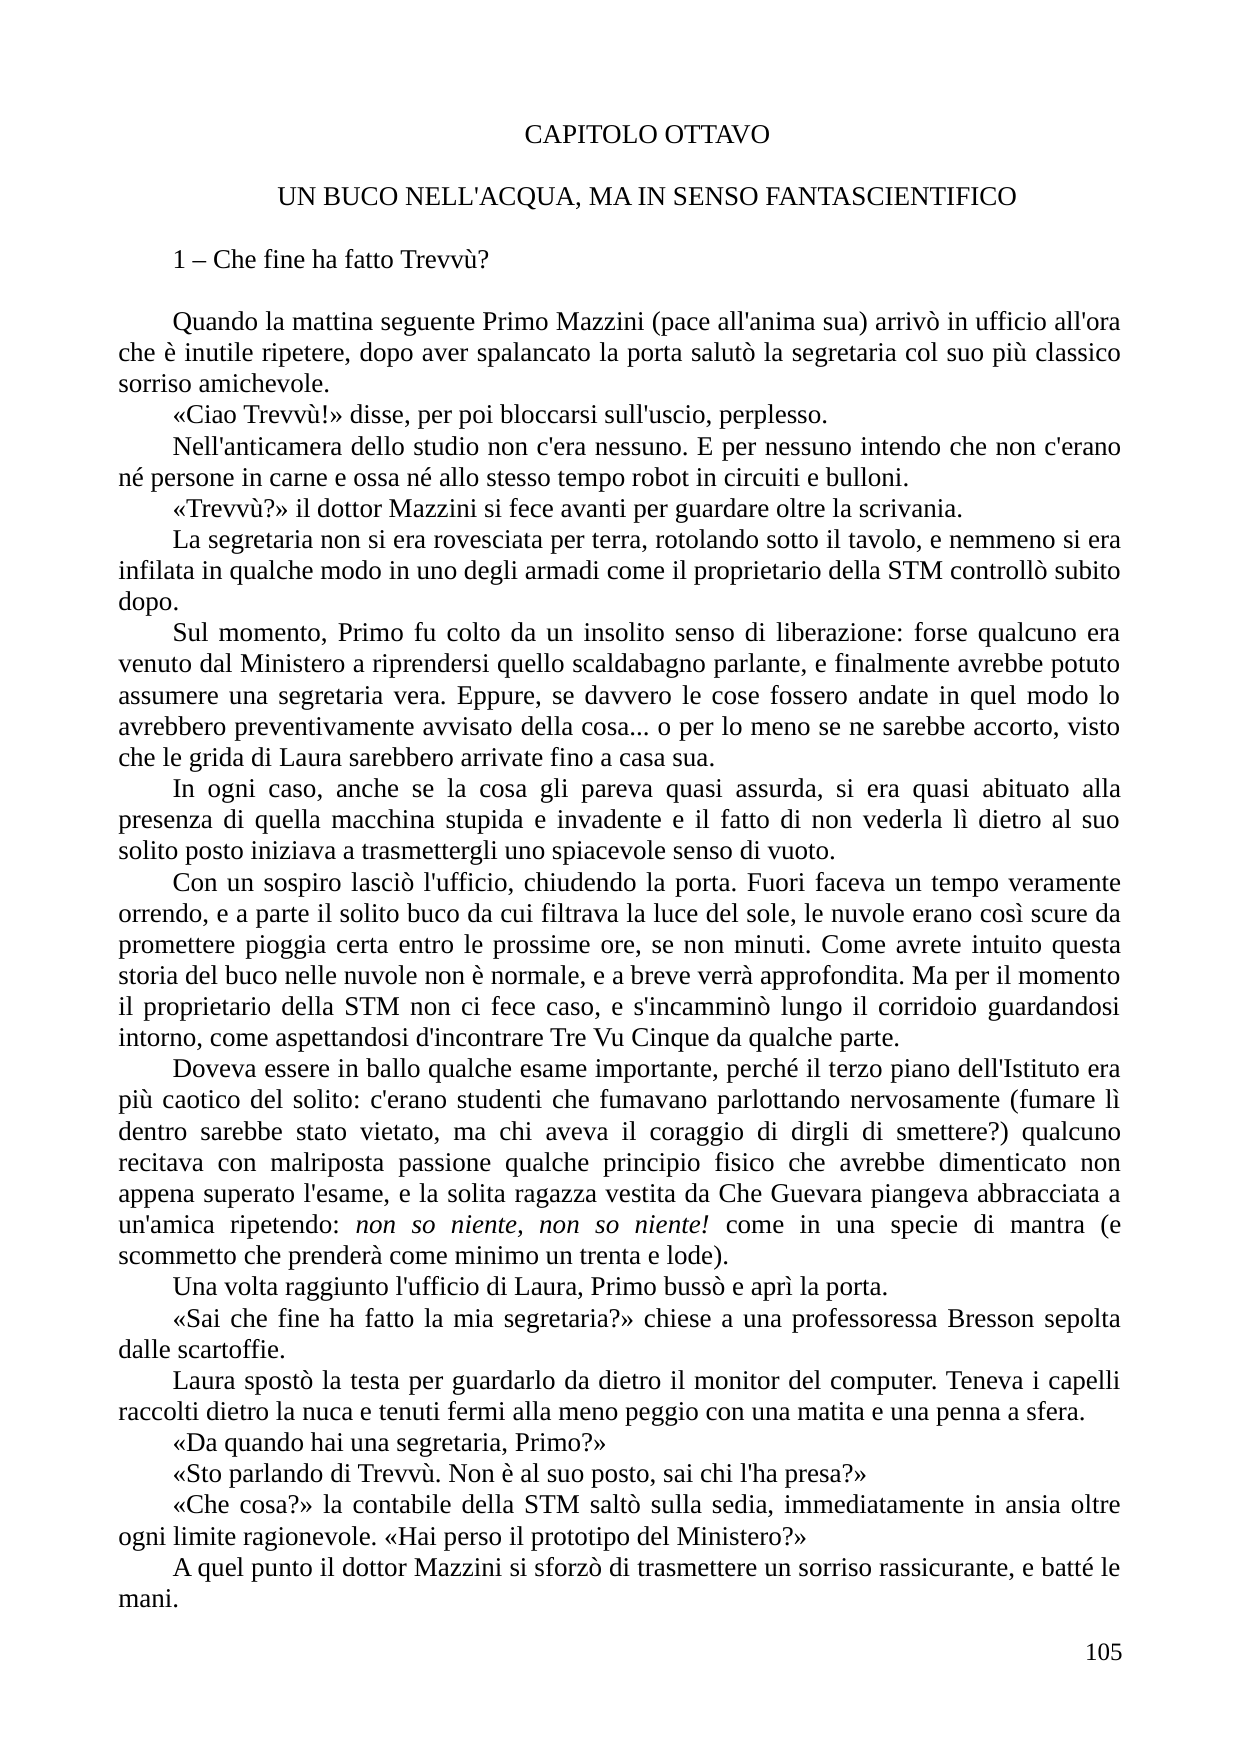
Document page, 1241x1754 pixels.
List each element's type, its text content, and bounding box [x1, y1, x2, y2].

text «Trevvù?» il dottor Mazzini si fece avanti per guardare oltre la scrivania. [118, 492, 1122, 523]
text Una volta raggiunto l'ufficio di Laura, Primo bussò e aprì la porta. [118, 1271, 1122, 1302]
text «Da quando hai una segretaria, Primo?» [118, 1426, 1122, 1457]
text Con un sospiro lasciò l'ufficio, chiudendo la porta. Fuori faceva un tempo veramente orrendo, e a parte il solito buco da cui filtrava la luce del sole, le nuvole erano così scure da promettere pioggia certa entro le prossime ore, se non minuti. Come avrete intuito questa storia del buco nelle nuvole non è normale, e a breve verrà approfondita. Ma per il momento il proprietario della STM non ci fece caso, e s'incamminò lungo il corridoio guardandosi intorno, come aspettandosi d'incontrare Tre Vu Cinque da qualche parte. [118, 866, 1122, 1052]
text Laura spostò la testa per guardarlo da dietro il monitor del computer. Teneva i capelli raccolti dietro la nuca e tenuti fermi alla meno peggio con una matita e una penna a sfera. [118, 1364, 1122, 1426]
text «Ciao Trevvù!» disse, per poi bloccarsi sull'uscio, perplesso. [118, 398, 1122, 429]
text A quel punto il dottor Mazzini si sforzò di trasmettere un sorriso rassicurante, e batté le mani. [118, 1551, 1122, 1613]
text Nell'anticamera dello studio non c'era nessuno. E per nessuno intendo che non c'erano né persone in carne e ossa né allo stesso tempo robot in circuiti e bulloni. [118, 429, 1122, 492]
text UN BUCO NELL'ACQUA, MA IN SENSO FANTASCIENTIFICO [118, 180, 1122, 212]
text «Sai che fine ha fatto la mia segretaria?» chiese a una professoressa Bresson sepolta dalle scartoffie. [118, 1302, 1122, 1364]
text La segretaria non si era rovesciata per terra, rotolando sotto il tavolo, e nemmeno si era infilata in qualche modo in uno degli armadi come il proprietario della STM controllò subito dopo. [118, 523, 1122, 616]
text CAPITOLO OTTAVO [118, 118, 1122, 149]
text «Sto parlando di Trevvù. Non è al suo posto, sai chi l'ha presa?» [118, 1457, 1122, 1488]
text Quando la mattina seguente Primo Mazzini (pace all'anima sua) arrivò in ufficio all'ora che è inutile ripetere, dopo aver spalancato la porta salutò la segretaria col suo più classico sorriso amichevole. [118, 305, 1122, 398]
text «Che cosa?» la contabile della STM saltò sulla sedia, immediatamente in ansia oltre ogni limite ragionevole. «Hai perso il prototipo del Ministero?» [118, 1488, 1122, 1551]
text 1 – Che fine ha fatto Trevvù? [118, 243, 1122, 274]
text Sul momento, Primo fu colto da un insolito senso di liberazione: forse qualcuno era venuto dal Ministero a riprendersi quello scaldabagno parlante, e finalmente avrebbe potuto assumere una segretaria vera. Eppure, se davvero le cose fossero andate in quel modo lo avrebbero preventivamente avvisato della cosa... o per lo meno se ne sarebbe accorto, visto che le grida di Laura sarebbero arrivate fino a casa sua. [118, 616, 1122, 772]
text In ogni caso, anche se la cosa gli pareva quasi assurda, si era quasi abituato alla presenza di quella macchina stupida e invadente e il fatto di non vederla lì dietro al suo solito posto iniziava a trasmettergli uno spiacevole senso di vuoto. [118, 772, 1122, 866]
text Doveva essere in ballo qualche esame importante, perché il terzo piano dell'Istituto era più caotico del solito: c'erano studenti che fumavano parlottando nervosamente (fumare lì dentro sarebbe stato vietato, ma chi aveva il coraggio di dirgli di smettere?) qualcuno recitava con malriposta passione qualche principio fisico che avrebbe dimenticato non appena superato l'esame, e la solita ragazza vestita da Che Guevara piangeva abbracciata a un'amica ripetendo: non so niente, non so niente! come in una specie di mantra (e scommetto che prenderà come minimo un trenta e lode). [118, 1052, 1122, 1271]
